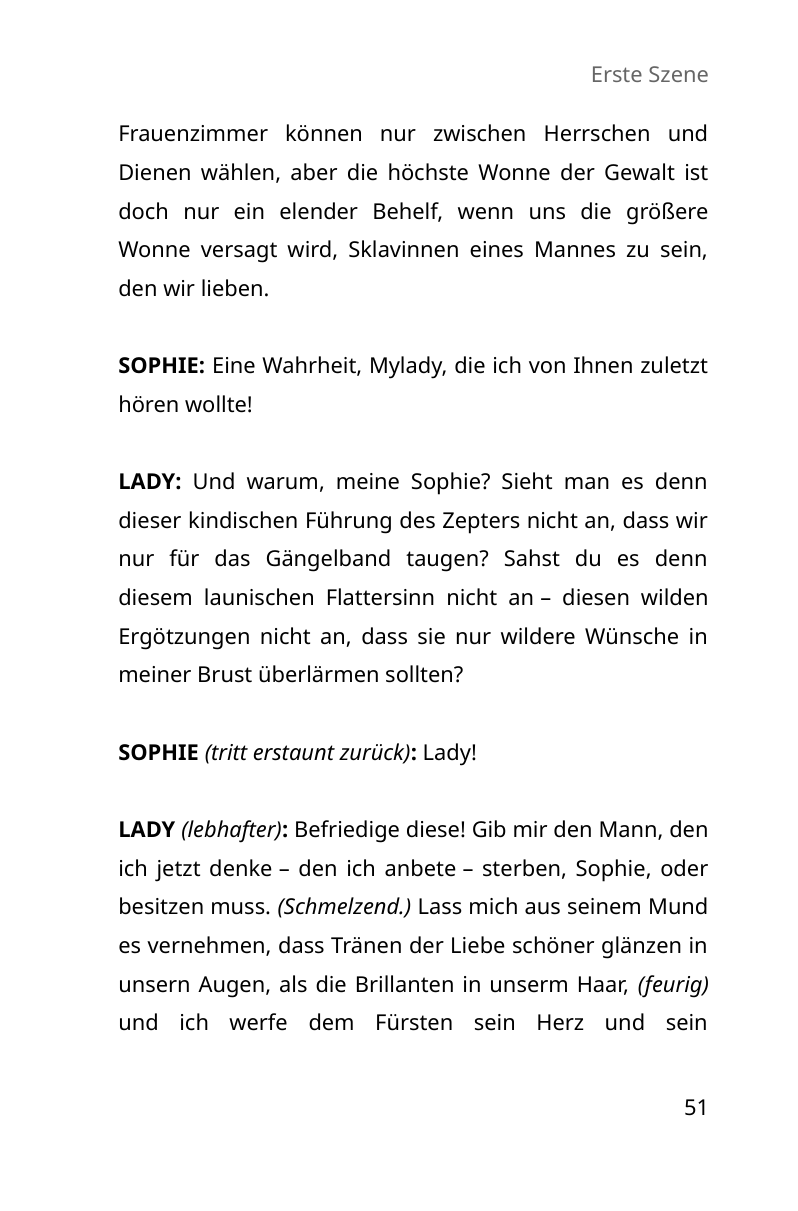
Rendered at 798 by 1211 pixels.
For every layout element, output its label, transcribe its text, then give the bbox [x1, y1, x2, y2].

text LADY: Und warum, meine Sophie? Sieht man es denn dieser kindischen Führung des Zepters nicht an, dass wir nur für das Gängelband taugen? Sahst du es denn diesem launischen Flattersinn nicht an – diesen wilden Ergötzungen nicht an, dass sie nur wildere Wünsche in meiner Brust überlärmen sollten? [118, 439, 709, 689]
text SOPHIE (tritt erstaunt zurück): Lady! [118, 710, 709, 766]
text LADY (lebhafter): Befriedige diese! Gib mir den Mann, den ich jetzt denke – den ich anbete – sterben, Sophie, oder besitzen muss. (Schmelzend.) Lass mich aus seinem Mund es vernehmen, dass Tränen der Liebe schöner glänzen in unsern Augen, als die Brillanten in unserm Haar, (feurig) und ich werfe dem Fürsten sein Herz und sein [118, 787, 709, 1037]
text Frauenzimmer können nur zwischen Herrschen und Dienen wählen, aber die höchste Wonne der Gewalt ist doch nur ein elender Behelf, wenn uns die größere Wonne versagt wird, Sklavinnen eines Mannes zu sein, den wir lieben. [118, 118, 709, 303]
text SOPHIE: Eine Wahrheit, Mylady, die ich von Ihnen zuletzt hören wollte! [118, 323, 709, 419]
